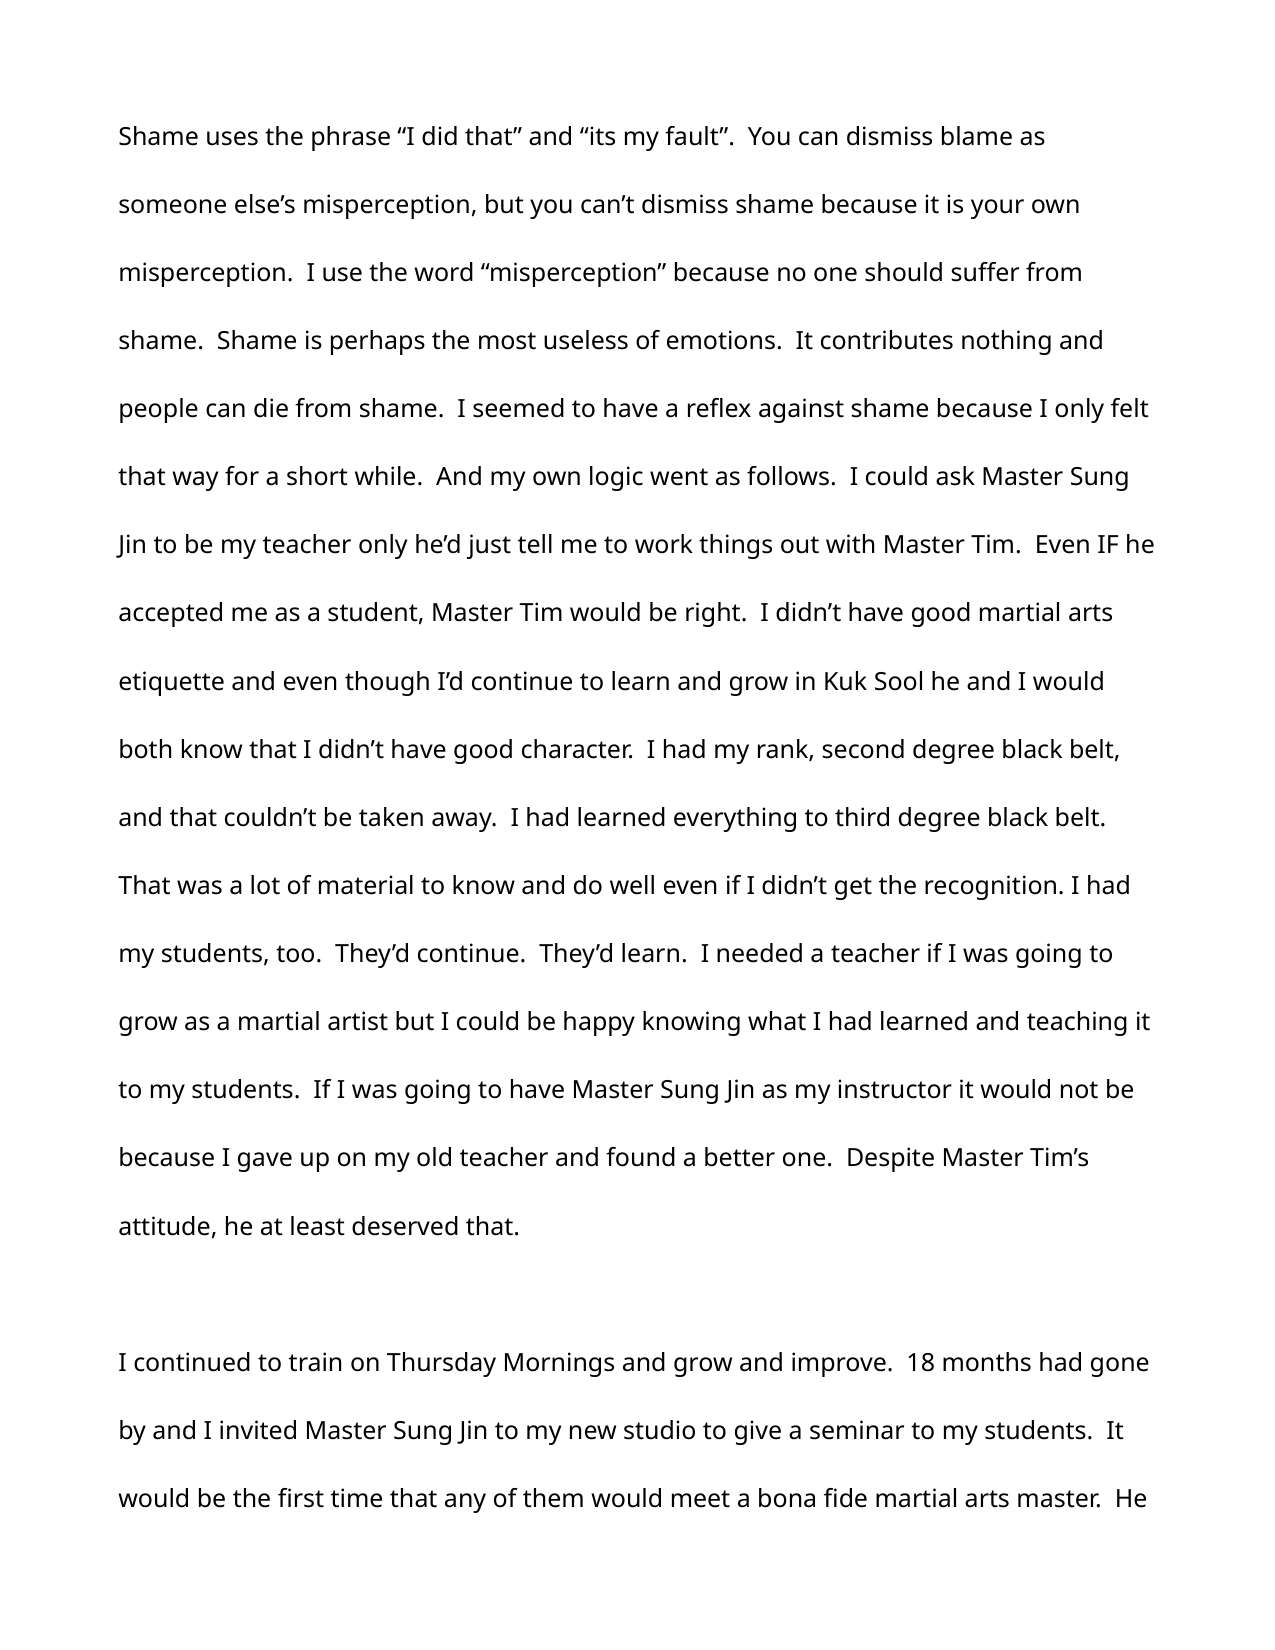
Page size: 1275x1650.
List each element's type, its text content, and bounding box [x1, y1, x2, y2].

text I continued to train on Thursday Mornings and grow and improve. 18 months had gone by and I invited Master Sung Jin to my new studio to give a seminar to my students. It would be the first time that any of them would meet a bona fide martial arts master. He [118, 1344, 1157, 1515]
text Shame uses the phrase “I did that” and “its my fault”. You can dismiss blame as someone else’s misperception, but you can’t dismiss shame because it is your own misperception. I use the word “misperception” because no one should suffer from shame. Shame is perhaps the most useless of emotions. It contributes nothing and people can die from shame. I seemed to have a reflex against shame because I only felt that way for a short while. And my own logic went as follows. I could ask Master Sung Jin to be my teacher only he’d just tell me to work things out with Master Tim. Even IF he accepted me as a student, Master Tim would be right. I didn’t have good martial arts etiquette and even though I’d continue to learn and grow in Kuk Sool he and I would both know that I didn’t have good character. I had my rank, second degree black belt, and that couldn’t be taken away. I had learned everything to third degree black belt. That was a lot of material to know and do well even if I didn’t get the recognition. I had my students, too. They’d continue. They’d learn. I needed a teacher if I was going to grow as a martial artist but I could be happy knowing what I had learned and teaching it to my students. If I was going to have Master Sung Jin as my instructor it would not be because I gave up on my old teacher and found a better one. Despite Master Tim’s attitude, he at least deserved that. [118, 118, 1157, 1242]
